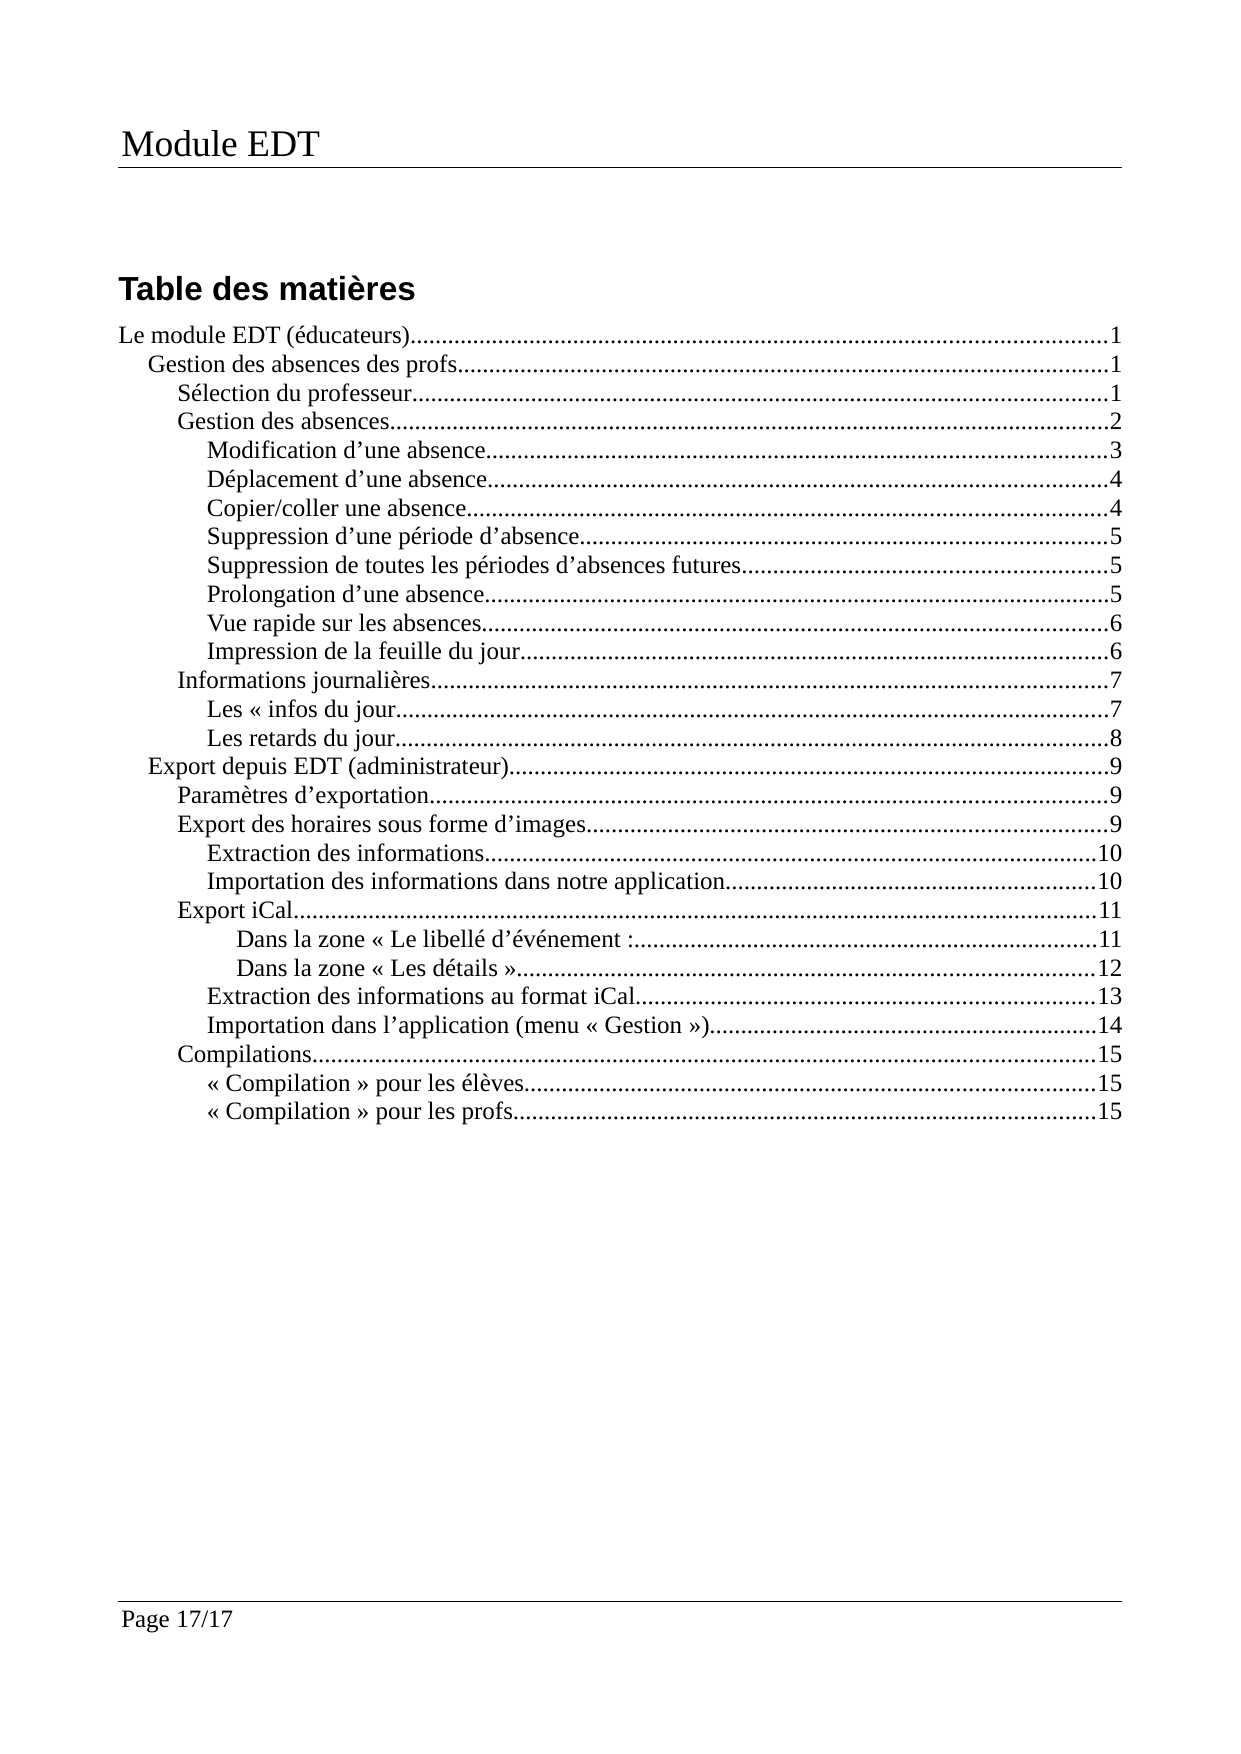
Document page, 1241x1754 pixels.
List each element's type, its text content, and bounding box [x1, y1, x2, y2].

text Sélection du professeur 1 [177, 378, 1122, 406]
text Importation des informations dans notre application 10 [207, 866, 1122, 895]
text Le module EDT (éducateurs) 1 [118, 320, 1122, 349]
text Informations journalières 7 [177, 665, 1122, 694]
text Export iCal 11 [177, 895, 1122, 924]
text Dans la zone « Les détails » 12 [236, 953, 1122, 981]
text Vue rapide sur les absences 6 [207, 608, 1122, 636]
text Dans la zone « Le libellé d’événement : 11 [236, 924, 1122, 953]
text Compilations 15 [177, 1039, 1122, 1068]
text Gestion des absences des profs 1 [148, 349, 1122, 378]
text Modification d’une absence 3 [207, 435, 1122, 464]
text Gestion des absences 2 [177, 406, 1122, 435]
text Déplacement d’une absence 4 [207, 464, 1122, 493]
text Importation dans l’application (menu « Gestion ») 14 [207, 1010, 1122, 1039]
text Export des horaires sous forme d’images 9 [177, 809, 1122, 838]
text Les retards du jour 8 [207, 723, 1122, 751]
text « Compilation » pour les profs 15 [207, 1096, 1122, 1125]
text Extraction des informations 10 [207, 838, 1122, 866]
text Extraction des informations au format iCal 13 [207, 981, 1122, 1010]
text Prolongation d’une absence 5 [207, 579, 1122, 608]
text « Compilation » pour les élèves 15 [207, 1068, 1122, 1096]
text Impression de la feuille du jour 6 [207, 636, 1122, 665]
text Les « infos du jour 7 [207, 694, 1122, 723]
text Suppression d’une période d’absence 5 [207, 521, 1122, 550]
text Copier/coller une absence 4 [207, 493, 1122, 521]
text Export depuis EDT (administrateur) 9 [148, 751, 1122, 780]
subtitle Table des matières [118, 269, 1122, 308]
text Paramètres d’exportation 9 [177, 780, 1122, 809]
text Suppression de toutes les périodes d’absences futures 5 [207, 550, 1122, 579]
